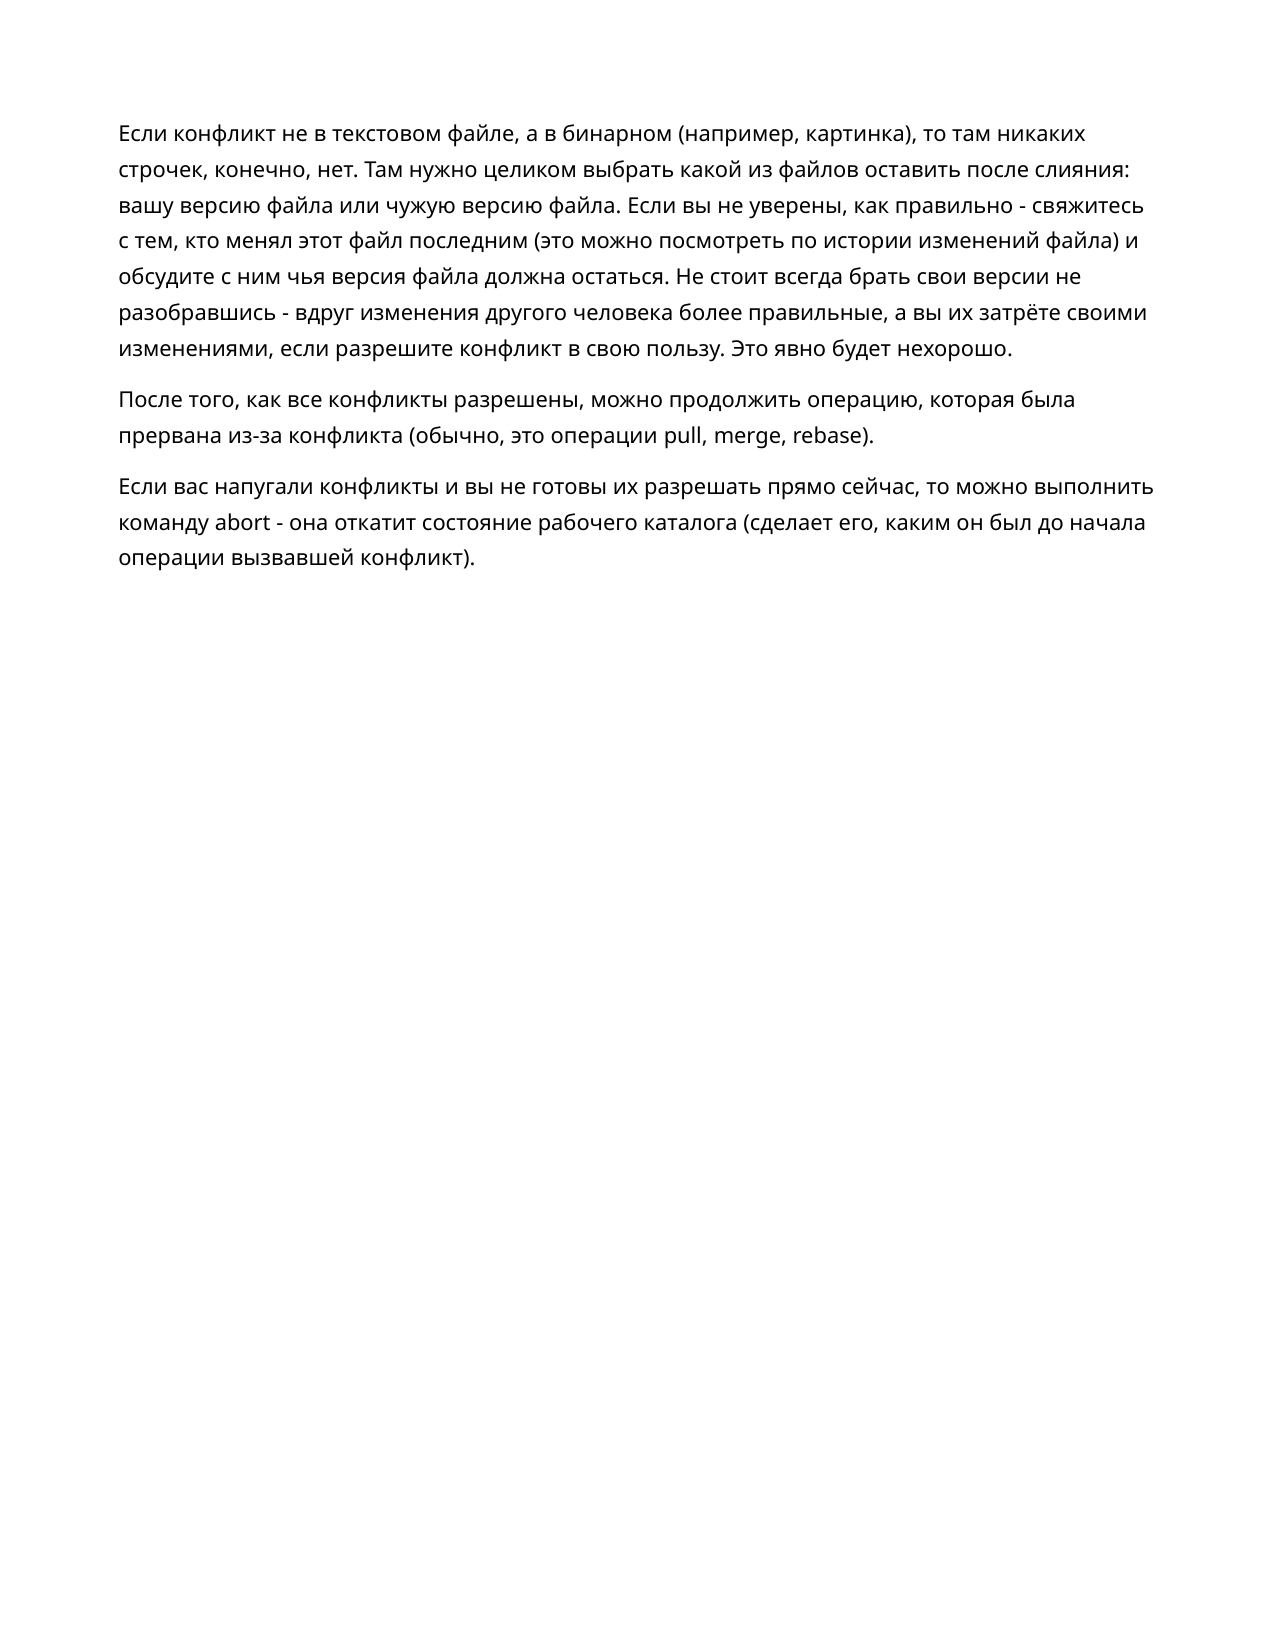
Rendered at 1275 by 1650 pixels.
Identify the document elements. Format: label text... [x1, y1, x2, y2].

text Если конфликт не в текстовом файле, а в бинарном (например, картинка), то там никаких строчек, конечно, нет. Там нужно целиком выбрать какой из файлов оставить после слияния: вашу версию файла или чужую версию файла. Если вы не уверены, как правильно - свяжитесь с тем, кто менял этот файл последним (это можно посмотреть по истории изменений файла) и обсудите с ним чья версия файла должна остаться. Не стоит всегда брать свои версии не разобравшись - вдруг изменения другого человека более правильные, а вы их затрёте своими изменениями, если разрешите конфликт в свою пользу. Это явно будет нехорошо. [118, 118, 1157, 362]
text Если вас напугали конфликты и вы не готовы их разрешать прямо сейчас, то можно выполнить команду abort - она откатит состояние рабочего каталога (сделает его, каким он был до начала операции вызвавшей конфликт). [118, 471, 1157, 572]
text После того, как все конфликты разрешены, можно продолжить операцию, которая была прервана из-за конфликта (обычно, это операции pull, merge, rebase). [118, 384, 1157, 449]
